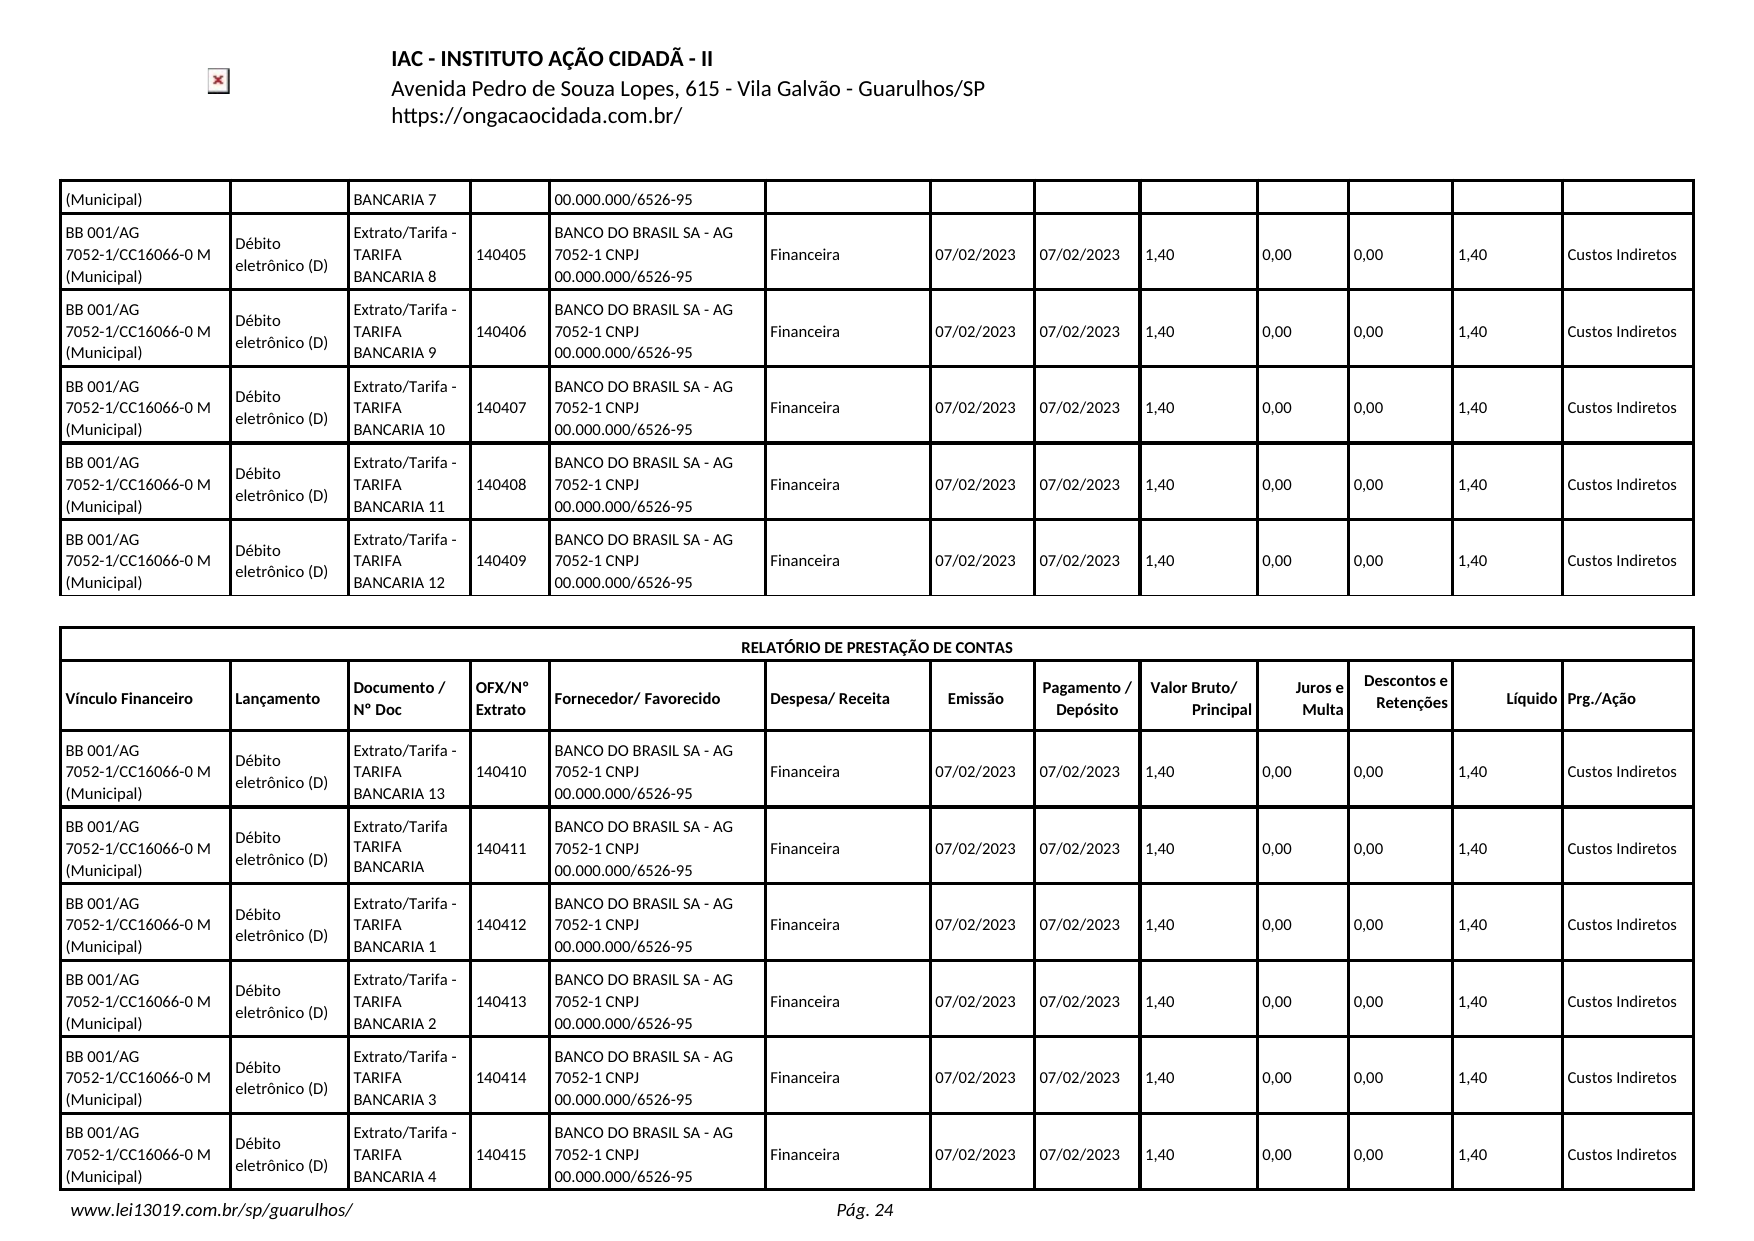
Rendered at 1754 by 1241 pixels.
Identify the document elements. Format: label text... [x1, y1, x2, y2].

table_cell BANCO DO BRASIL SA - AG 7052-1 CNPJ 00.000.000/6526-95 [551, 962, 764, 1035]
table_cell Extrato/Tarifa - TARIFA BANCARIA 1 [350, 885, 469, 958]
table_cell BANCO DO BRASIL SA - AG 7052-1 CNPJ 00.000.000/6526-95 [551, 521, 764, 594]
table_cell 0,00 [1350, 1115, 1451, 1188]
table_cell 1,40 [1454, 445, 1561, 518]
table_cell 1,40 [1142, 885, 1256, 958]
table_cell BANCO DO BRASIL SA - AG 7052-1 CNPJ 00.000.000/6526-95 [551, 445, 764, 518]
table_cell 07/02/2023 [932, 1115, 1033, 1188]
table_cell 1,40 [1142, 368, 1256, 441]
table_cell 07/02/2023 [1036, 809, 1138, 882]
table_cell Prg./Ação [1564, 662, 1692, 729]
table_cell Débito eletrônico (D) [232, 291, 347, 365]
table_cell Débito eletrônico (D) [232, 732, 347, 805]
table_cell Financeira [767, 215, 929, 288]
table_cell [1142, 182, 1256, 212]
table_cell Débito eletrônico (D) [232, 1115, 347, 1188]
table_cell 1,40 [1454, 809, 1561, 882]
table_cell 07/02/2023 [932, 368, 1033, 441]
table_cell 1,40 [1142, 809, 1256, 882]
table_cell BB 001/AG 7052-1/CC16066-0 M (Municipal) [62, 809, 229, 882]
table_cell 1,40 [1142, 962, 1256, 1035]
table_cell 0,00 [1259, 1115, 1347, 1188]
table_cell 140406 [472, 291, 548, 365]
table_cell Custos Indiretos [1564, 521, 1692, 594]
table_cell 07/02/2023 [1036, 885, 1138, 958]
table_cell Vínculo Financeiro [62, 662, 229, 729]
table_cell 0,00 [1259, 215, 1347, 288]
table_cell 140405 [472, 215, 548, 288]
table_cell Custos Indiretos [1564, 215, 1692, 288]
table_cell BB 001/AG 7052-1/CC16066-0 M (Municipal) [62, 1038, 229, 1112]
table_cell 0,00 [1350, 962, 1451, 1035]
table_cell Débito eletrônico (D) [232, 885, 347, 958]
table_cell 0,00 [1259, 291, 1347, 365]
table_cell BANCO DO BRASIL SA - AG 7052-1 CNPJ 00.000.000/6526-95 [551, 885, 764, 958]
table_cell 140414 [472, 1038, 548, 1112]
table_cell 07/02/2023 [932, 215, 1033, 288]
table_cell 07/02/2023 [1036, 368, 1138, 441]
table_cell BB 001/AG 7052-1/CC16066-0 M (Municipal) [62, 445, 229, 518]
table_cell BB 001/AG 7052-1/CC16066-0 M (Municipal) [62, 962, 229, 1035]
table_cell 1,40 [1142, 732, 1256, 805]
table_cell Descontos e Retenções [1350, 662, 1451, 729]
table_cell 1,40 [1454, 962, 1561, 1035]
table_cell 1,40 [1454, 732, 1561, 805]
table_cell 07/02/2023 [932, 1038, 1033, 1112]
table_cell Extrato/Tarifa - TARIFA BANCARIA 10 [350, 368, 469, 441]
table_cell Financeira [767, 368, 929, 441]
table_cell Custos Indiretos [1564, 809, 1692, 882]
table_cell [1259, 182, 1347, 212]
table_cell 07/02/2023 [1036, 962, 1138, 1035]
table_cell 07/02/2023 [1036, 521, 1138, 594]
table_cell Fornecedor/ Favorecido [551, 662, 764, 729]
table_cell 1,40 [1454, 521, 1561, 594]
table_cell 0,00 [1350, 445, 1451, 518]
table_cell 07/02/2023 [1036, 445, 1138, 518]
table_cell BANCARIA 7 [350, 182, 469, 212]
table_cell BB 001/AG 7052-1/CC16066-0 M (Municipal) [62, 885, 229, 958]
table_cell Custos Indiretos [1564, 368, 1692, 441]
table_cell 140408 [472, 445, 548, 518]
table_cell BB 001/AG 7052-1/CC16066-0 M (Municipal) [62, 215, 229, 288]
table_cell 0,00 [1259, 962, 1347, 1035]
table_cell Emissão [932, 662, 1033, 729]
table_cell [767, 182, 929, 212]
table_cell 0,00 [1259, 1038, 1347, 1112]
table_cell Custos Indiretos [1564, 732, 1692, 805]
table_cell 1,40 [1454, 1038, 1561, 1112]
table_cell Financeira [767, 1038, 929, 1112]
table_cell 0,00 [1350, 732, 1451, 805]
table_cell [1036, 182, 1138, 212]
table_cell Extrato/Tarifa - TARIFA BANCARIA 3 [350, 1038, 469, 1112]
table_cell 1,40 [1454, 885, 1561, 958]
table_cell 140415 [472, 1115, 548, 1188]
table_cell Extrato/Tarifa - TARIFA BANCARIA 12 [350, 521, 469, 594]
table_cell 140410 [472, 732, 548, 805]
table_cell Pagamento / Depósito [1036, 662, 1138, 729]
table_cell 140411 [472, 809, 548, 882]
table_cell Custos Indiretos [1564, 445, 1692, 518]
table_cell Custos Indiretos [1564, 291, 1692, 365]
table_cell 1,40 [1142, 445, 1256, 518]
table_cell [1350, 182, 1451, 212]
table_cell BANCO DO BRASIL SA - AG 7052-1 CNPJ 00.000.000/6526-95 [551, 215, 764, 288]
table_cell BANCO DO BRASIL SA - AG 7052-1 CNPJ 00.000.000/6526-95 [551, 809, 764, 882]
table_cell BB 001/AG 7052-1/CC16066-0 M (Municipal) [62, 1115, 229, 1188]
table_cell 07/02/2023 [932, 521, 1033, 594]
table_cell 00.000.000/6526-95 [551, 182, 764, 212]
table_cell Financeira [767, 809, 929, 882]
table_cell OFX/Nº Extrato [472, 662, 548, 729]
table_cell Despesa/ Receita [767, 662, 929, 729]
table_cell [1454, 182, 1561, 212]
table_cell 0,00 [1259, 809, 1347, 882]
table_cell 0,00 [1259, 521, 1347, 594]
table_cell Financeira [767, 445, 929, 518]
table_cell 0,00 [1259, 445, 1347, 518]
table_cell 140412 [472, 885, 548, 958]
table_cell (Municipal) [62, 182, 229, 212]
table_cell 07/02/2023 [1036, 1115, 1138, 1188]
table_cell 1,40 [1142, 291, 1256, 365]
table_cell Débito eletrônico (D) [232, 809, 347, 882]
table_cell 1,40 [1142, 1115, 1256, 1188]
table_cell 0,00 [1259, 732, 1347, 805]
table_cell Custos Indiretos [1564, 962, 1692, 1035]
table_cell Extrato/Tarifa - TARIFA BANCARIA 13 [350, 732, 469, 805]
table_cell 1,40 [1454, 215, 1561, 288]
table_cell 07/02/2023 [1036, 732, 1138, 805]
table_cell 07/02/2023 [932, 291, 1033, 365]
table_cell 140413 [472, 962, 548, 1035]
table_cell 0,00 [1350, 215, 1451, 288]
table_cell Extrato/Tarifa - TARIFA BANCARIA 4 [350, 1115, 469, 1188]
table_cell 1,40 [1454, 291, 1561, 365]
table_cell Lançamento [232, 662, 347, 729]
table_cell Custos Indiretos [1564, 885, 1692, 958]
table_cell 0,00 [1259, 368, 1347, 441]
table_cell 07/02/2023 [1036, 291, 1138, 365]
table_cell BANCO DO BRASIL SA - AG 7052-1 CNPJ 00.000.000/6526-95 [551, 291, 764, 365]
table_cell 07/02/2023 [932, 732, 1033, 805]
table_cell 1,40 [1142, 1038, 1256, 1112]
table_cell Extrato/Tarifa - TARIFA BANCARIA 8 [350, 215, 469, 288]
table_cell 1,40 [1142, 215, 1256, 288]
table_cell Débito eletrônico (D) [232, 521, 347, 594]
table_cell Extrato/Tarifa TARIFA BANCARIA [350, 809, 469, 882]
table_cell 07/02/2023 [1036, 215, 1138, 288]
table_cell 140409 [472, 521, 548, 594]
table_cell 0,00 [1350, 368, 1451, 441]
picture [207, 68, 230, 94]
table_cell Documento / Nº Doc [350, 662, 469, 729]
table_cell Extrato/Tarifa - TARIFA BANCARIA 9 [350, 291, 469, 365]
table_cell 0,00 [1350, 521, 1451, 594]
table_cell 140407 [472, 368, 548, 441]
table_cell Valor Bruto/ Principal [1142, 662, 1256, 729]
table_cell Financeira [767, 291, 929, 365]
table_cell BANCO DO BRASIL SA - AG 7052-1 CNPJ 00.000.000/6526-95 [551, 1038, 764, 1112]
table_cell Custos Indiretos [1564, 1038, 1692, 1112]
table_cell BB 001/AG 7052-1/CC16066-0 M (Municipal) [62, 291, 229, 365]
table_cell BANCO DO BRASIL SA - AG 7052-1 CNPJ 00.000.000/6526-95 [551, 732, 764, 805]
table_cell Extrato/Tarifa - TARIFA BANCARIA 2 [350, 962, 469, 1035]
table_cell [1564, 182, 1692, 212]
table_cell Custos Indiretos [1564, 1115, 1692, 1188]
table_cell [232, 182, 347, 212]
table_cell 1,40 [1454, 1115, 1561, 1188]
table_cell BB 001/AG 7052-1/CC16066-0 M (Municipal) [62, 732, 229, 805]
table_cell Financeira [767, 521, 929, 594]
table_cell 07/02/2023 [932, 962, 1033, 1035]
table_cell 07/02/2023 [1036, 1038, 1138, 1112]
table_cell 07/02/2023 [932, 885, 1033, 958]
table_cell Líquido [1454, 662, 1561, 729]
table_cell Débito eletrônico (D) [232, 445, 347, 518]
table_cell 0,00 [1350, 885, 1451, 958]
table_cell 0,00 [1350, 1038, 1451, 1112]
table_cell 1,40 [1454, 368, 1561, 441]
table_cell BANCO DO BRASIL SA - AG 7052-1 CNPJ 00.000.000/6526-95 [551, 368, 764, 441]
table_cell 0,00 [1259, 885, 1347, 958]
table_cell 07/02/2023 [932, 809, 1033, 882]
table_cell Juros e Multa [1259, 662, 1347, 729]
table_header RELATÓRIO DE PRESTAÇÃO DE CONTAS [62, 629, 1692, 659]
table_cell [932, 182, 1033, 212]
table_cell 0,00 [1350, 291, 1451, 365]
table_cell Débito eletrônico (D) [232, 215, 347, 288]
table_cell 1,40 [1142, 521, 1256, 594]
table_cell BB 001/AG 7052-1/CC16066-0 M (Municipal) [62, 368, 229, 441]
table_cell BB 001/AG 7052-1/CC16066-0 M (Municipal) [62, 521, 229, 594]
table_cell BANCO DO BRASIL SA - AG 7052-1 CNPJ 00.000.000/6526-95 [551, 1115, 764, 1188]
table_cell Financeira [767, 885, 929, 958]
table_cell Extrato/Tarifa - TARIFA BANCARIA 11 [350, 445, 469, 518]
table_cell 07/02/2023 [932, 445, 1033, 518]
table_cell Financeira [767, 962, 929, 1035]
table_cell 0,00 [1350, 809, 1451, 882]
table_cell Financeira [767, 1115, 929, 1188]
table_cell Financeira [767, 732, 929, 805]
table_cell Débito eletrônico (D) [232, 962, 347, 1035]
table_cell Débito eletrônico (D) [232, 1038, 347, 1112]
table_cell Débito eletrônico (D) [232, 368, 347, 441]
table_cell [472, 182, 548, 212]
